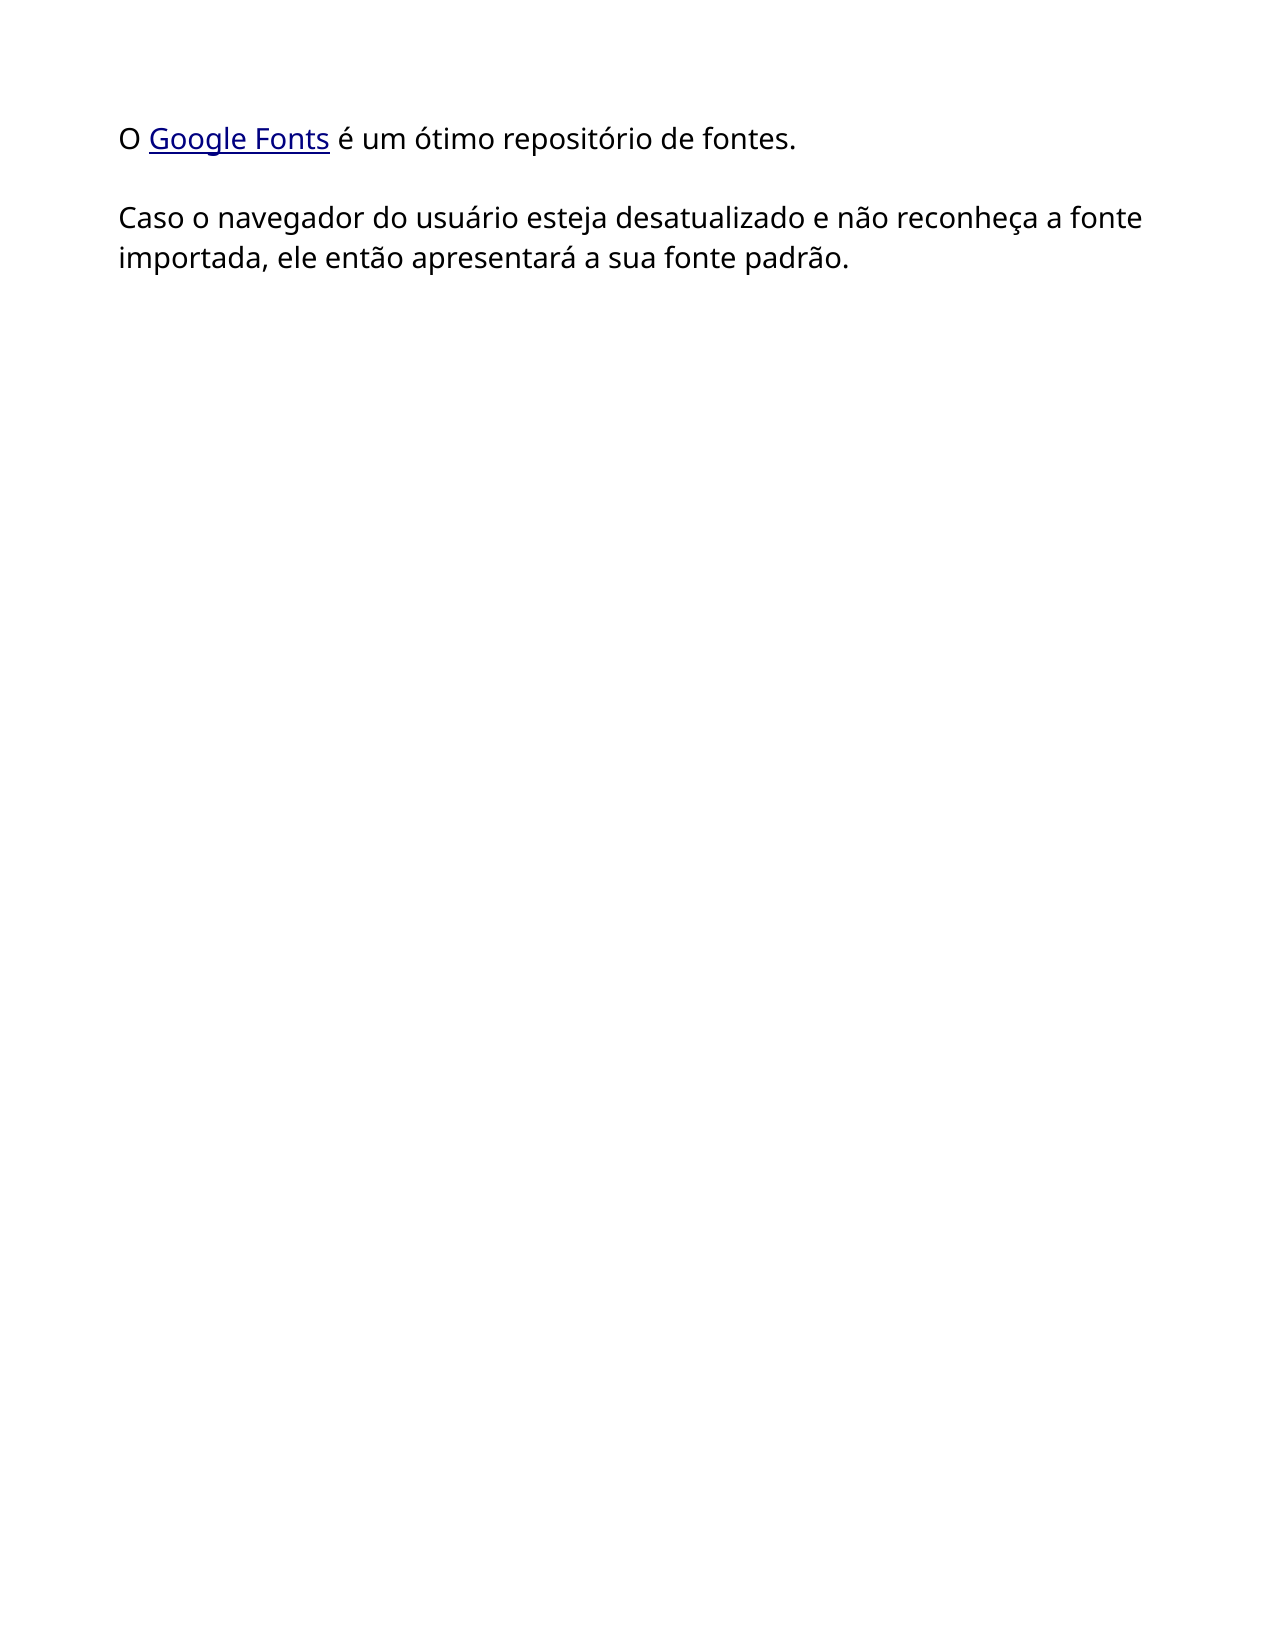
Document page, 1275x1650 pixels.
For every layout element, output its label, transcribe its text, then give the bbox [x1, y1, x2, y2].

text O Google Fonts é um ótimo repositório de fontes. Caso o navegador do usuário esteja desatualizado e não reconheça a fonte importada, ele então apresentará a sua fonte padrão. [118, 118, 1198, 277]
